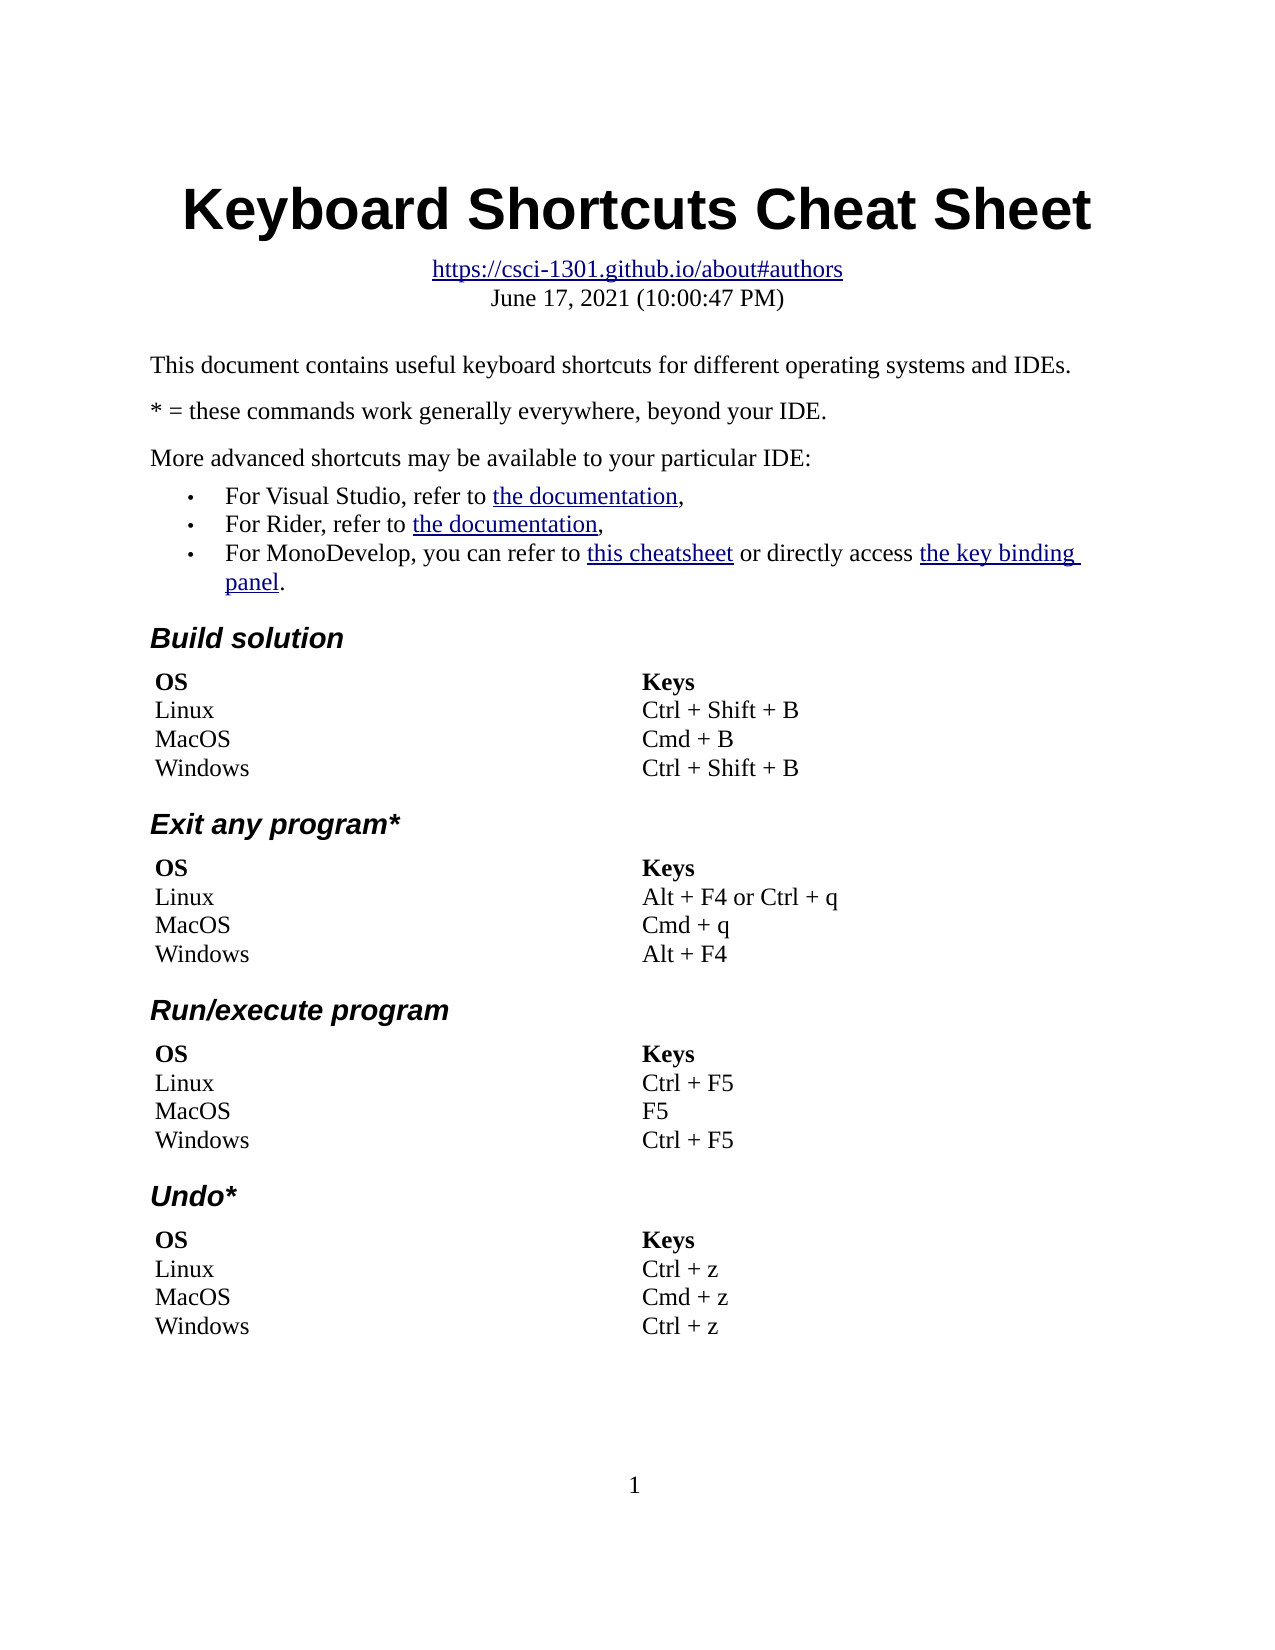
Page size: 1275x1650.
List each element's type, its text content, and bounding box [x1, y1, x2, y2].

table_header OS [150, 667, 637, 696]
table_cell Alt + F4 or Ctrl + q [638, 882, 1125, 910]
table_cell Linux [150, 1254, 637, 1282]
table_cell Ctrl + z [638, 1254, 1125, 1282]
subtitle Exit any program* [150, 807, 1125, 840]
table_cell Alt + F4 [638, 939, 1125, 968]
table_cell Ctrl + z [638, 1311, 1125, 1340]
table_cell MacOS [150, 724, 637, 753]
text June 17, 2021 (10:00:47 PM) [150, 283, 1125, 312]
table_cell Windows [150, 939, 637, 968]
table_cell MacOS [150, 1283, 637, 1311]
table_cell Ctrl + Shift + B [638, 696, 1125, 724]
table_cell MacOS [150, 1096, 637, 1125]
table_cell Ctrl + F5 [638, 1125, 1125, 1154]
title Keyboard Shortcuts Cheat Sheet [150, 175, 1125, 242]
table_header OS [150, 1039, 637, 1068]
table_header Keys [638, 1225, 1125, 1254]
table_cell Ctrl + Shift + B [638, 753, 1125, 782]
table_cell Windows [150, 1125, 637, 1154]
table_cell Ctrl + F5 [638, 1068, 1125, 1096]
table_cell Cmd + z [638, 1283, 1125, 1311]
table_cell Cmd + q [638, 910, 1125, 939]
table_cell F5 [638, 1096, 1125, 1125]
text * = these commands work generally everywhere, beyond your IDE. [150, 396, 1125, 425]
text https://csci-1301.github.io/about#authors [150, 254, 1125, 283]
subtitle Undo* [150, 1179, 1125, 1212]
subtitle Run/execute program [150, 993, 1125, 1026]
table_header Keys [638, 853, 1125, 882]
table_header Keys [638, 1039, 1125, 1068]
table_cell Linux [150, 696, 637, 724]
table_header OS [150, 853, 637, 882]
table_cell Windows [150, 753, 637, 782]
table_cell MacOS [150, 910, 637, 939]
list For Visual Studio, refer to the documentation, [187, 481, 1125, 509]
table_cell Cmd + B [638, 724, 1125, 753]
text This document contains useful keyboard shortcuts for different operating systems and IDEs. [150, 350, 1125, 378]
list For MonoDevelop, you can refer to this cheatsheet or directly access the key binding panel. [187, 538, 1125, 596]
text More advanced shortcuts may be available to your particular IDE: [150, 443, 1125, 472]
table_header OS [150, 1225, 637, 1254]
table_cell Linux [150, 1068, 637, 1096]
table_cell Linux [150, 882, 637, 910]
subtitle Build solution [150, 621, 1125, 654]
list For Rider, refer to the documentation, [187, 509, 1125, 538]
table_cell Windows [150, 1311, 637, 1340]
table_header Keys [638, 667, 1125, 696]
